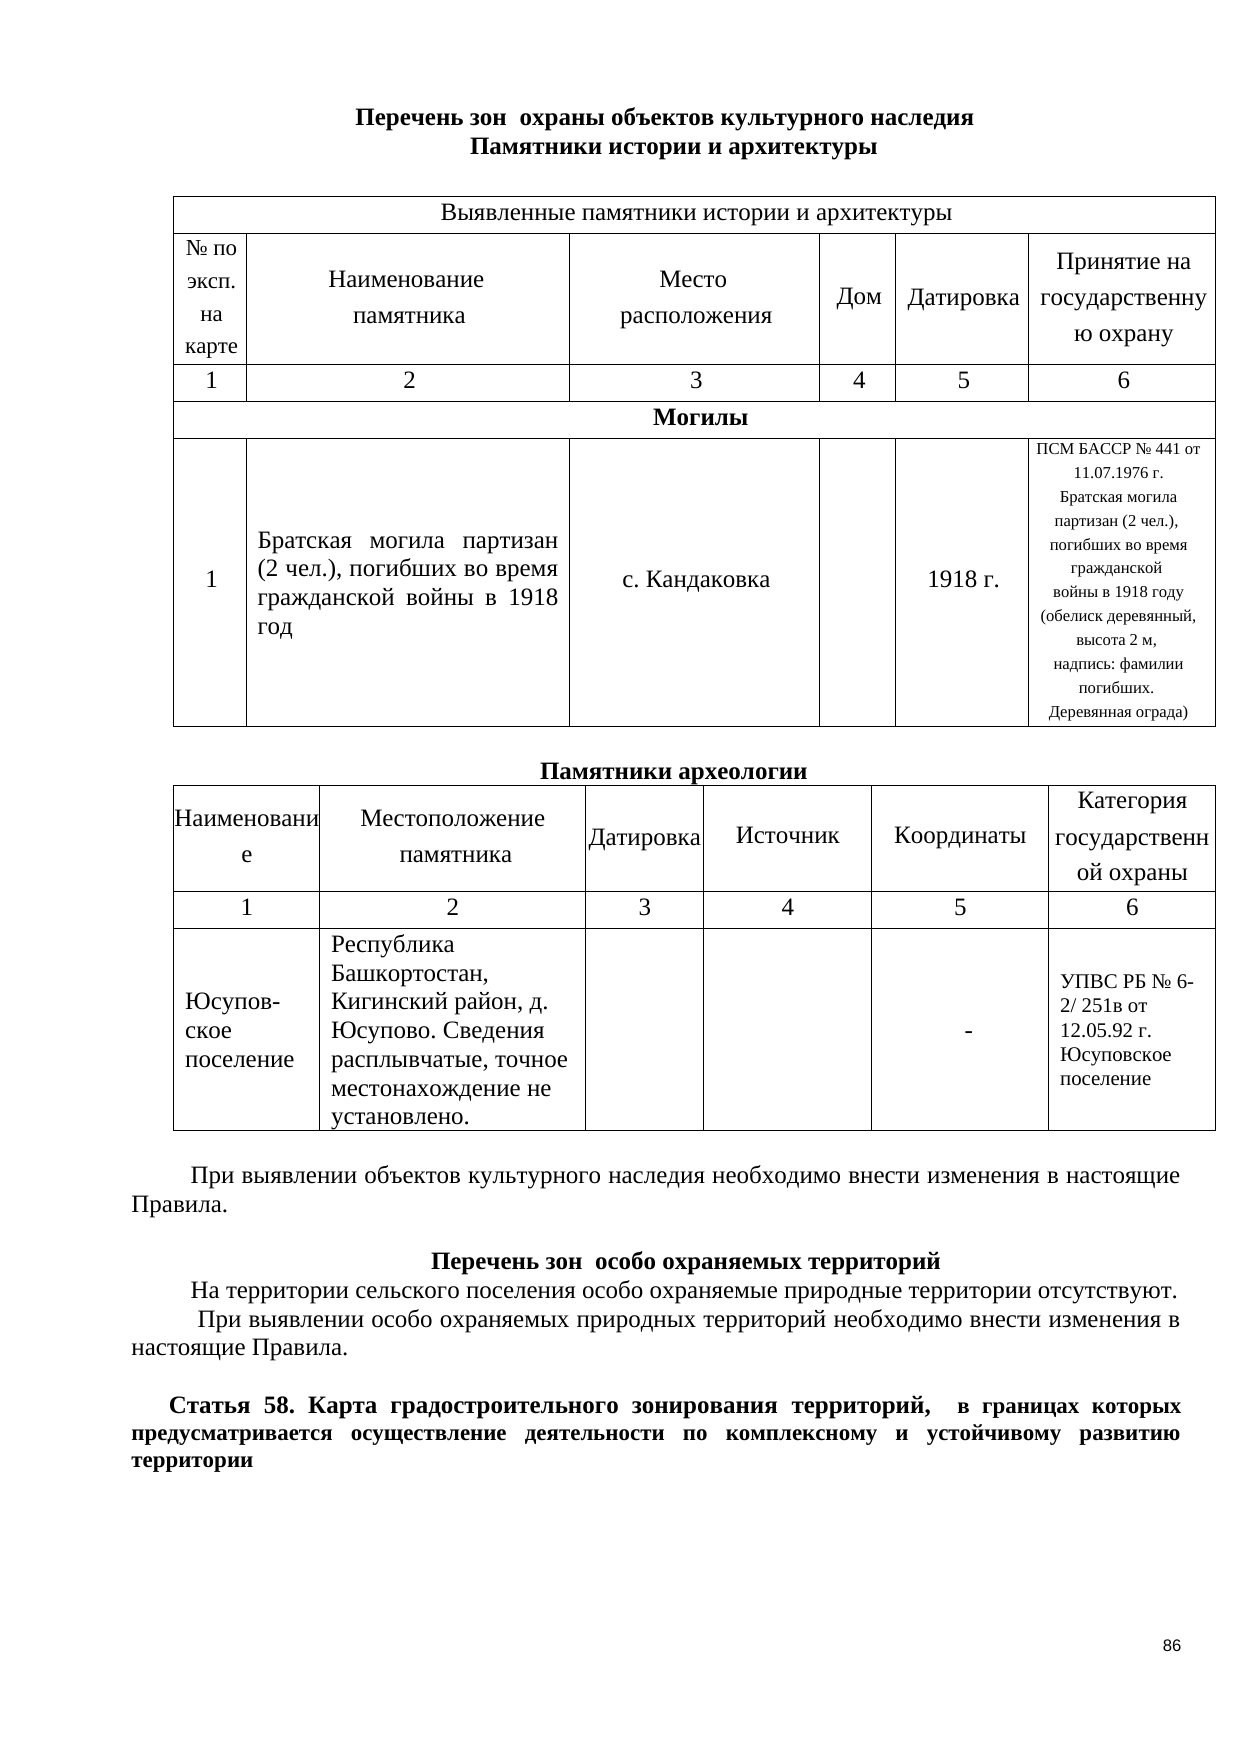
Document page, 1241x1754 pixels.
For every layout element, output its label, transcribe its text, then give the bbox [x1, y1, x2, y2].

text При выявлении особо охраняемых природных территорий необходимо внести изменения в настоящие Правила. [131, 1304, 1181, 1361]
table_cell Братская могила партизан (2 чел.), погибших во время гражданской войны в 1918 год [247, 439, 569, 726]
table_cell Принятие на государственную охрану [1029, 234, 1215, 364]
table_cell ПСМ БАССР № 441 от 11.07.1976 г. Братская могила партизан (2 чел.), погибших во время гражданской войны в 1918 году (обелиск деревянный, высота 2 м, надпись: фамилии погибших. Деревянная ограда) [1029, 439, 1215, 726]
table_cell 3 [570, 365, 819, 401]
text Памятники археологии [163, 756, 1153, 784]
table_cell № по эксп. на карте [174, 234, 246, 364]
table_cell 2 [247, 365, 569, 401]
table_cell 4 [820, 365, 895, 401]
table_cell Юсупов-ское поселение [174, 929, 319, 1130]
table_cell Место расположения [570, 234, 819, 364]
table_cell 2 [320, 892, 585, 928]
table_cell Наименование памятника [247, 234, 569, 364]
table_cell Республика Башкортостан, Кигинский район, д. Юсупово. Сведения расплывчатые, точное местонахождение не установлено. [320, 929, 585, 1130]
table_cell 1 [174, 892, 319, 928]
table_header Выявленные памятники истории и архитектуры [174, 197, 1215, 233]
table_cell Датировка [896, 234, 1028, 364]
table_cell [820, 439, 895, 726]
text На территории сельского поселения особо охраняемые природные территории отсутствуют. [131, 1275, 1181, 1304]
text Статья 58. Карта градостроительного зонирования территорий, в границах которых предусматривается осуществление деятельности по комплексному и устойчивому развитию территории [131, 1390, 1181, 1473]
table_cell 1918 г. [896, 439, 1028, 726]
table_cell 1 [174, 365, 246, 401]
text Перечень зон охраны объектов культурного наследия [131, 102, 1181, 131]
table_cell 1 [174, 439, 246, 726]
table_header Категория государственной охраны [1049, 786, 1215, 891]
table_header Источник [704, 786, 871, 891]
table_cell Могилы [174, 402, 1215, 437]
table_cell 3 [586, 892, 703, 928]
table_cell Дом [820, 234, 895, 364]
table_header Местоположение памятника [320, 786, 585, 891]
table_header Координаты [872, 786, 1048, 891]
table_cell [704, 929, 871, 1130]
text При выявлении объектов культурного наследия необходимо внести изменения в настоящие Правила. [131, 1160, 1181, 1217]
table_header Наименование [174, 786, 319, 891]
table_cell с. Кандаковка [570, 439, 819, 726]
table_cell УПВС РБ № 6-2/ 251в от 12.05.92 г. Юсуповское поселение [1049, 929, 1215, 1130]
table_header Датировка [586, 786, 703, 891]
table_cell 5 [896, 365, 1028, 401]
table_cell 5 [872, 892, 1048, 928]
table_cell - [872, 929, 1048, 1130]
text Перечень зон особо охраняемых территорий [131, 1246, 1181, 1275]
table_cell 6 [1049, 892, 1215, 928]
table_cell [586, 929, 703, 1130]
text Памятники истории и архитектуры [163, 131, 1153, 160]
table_cell 4 [704, 892, 871, 928]
table_cell 6 [1029, 365, 1215, 401]
